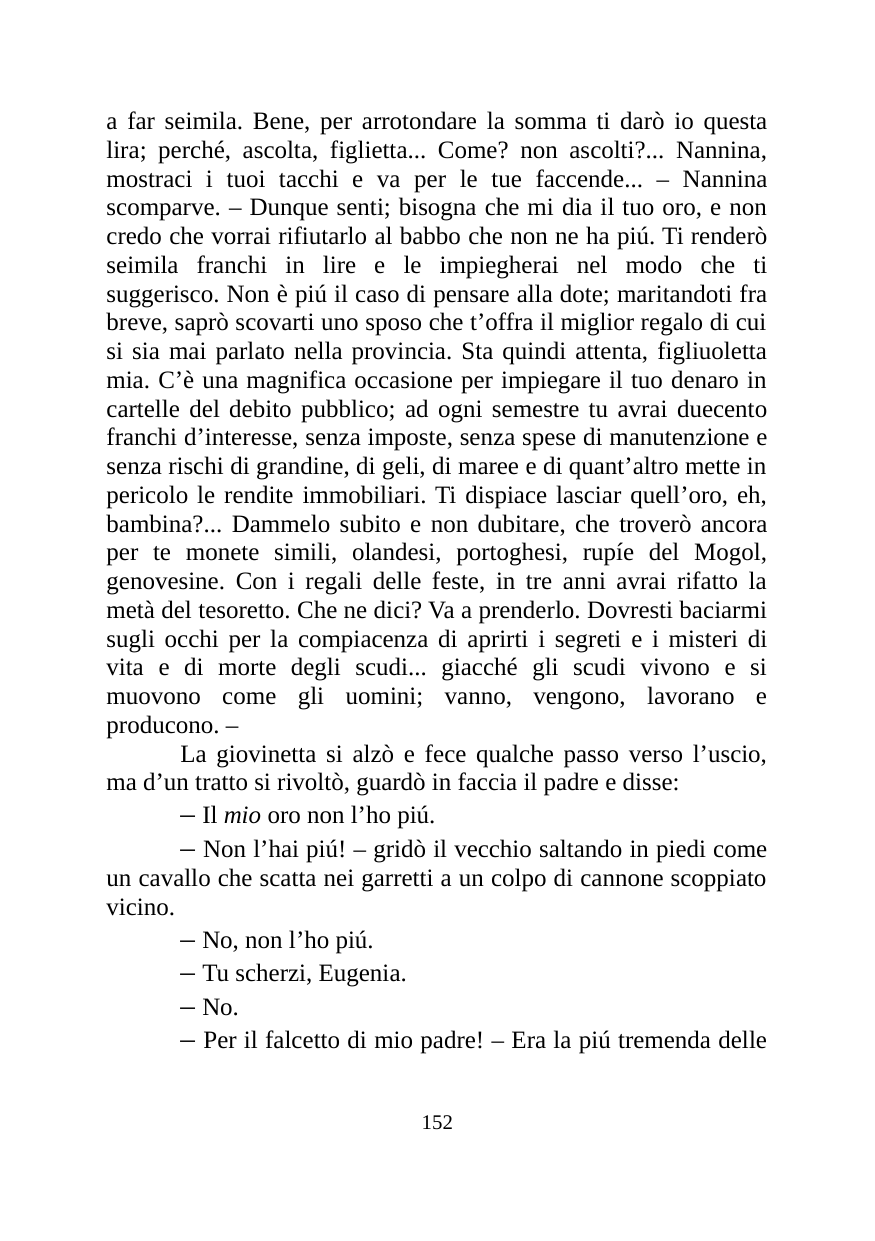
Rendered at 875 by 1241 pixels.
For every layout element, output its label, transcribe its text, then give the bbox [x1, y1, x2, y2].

text – No, non l’ho piú. [106, 921, 768, 954]
text – Per il falcetto di mio padre! – Era la piú tremenda delle [106, 1021, 768, 1055]
text a far seimila. Bene, per arrotondare la somma ti darò io questa lira; perché, ascolta, figlietta... Come? non ascolti?... Nannina, mostraci i tuoi tacchi e va per le tue faccende... – Nannina scomparve. – Dunque senti; bisogna che mi dia il tuo oro, e non credo che vorrai rifiutarlo al babbo che non ne ha piú. Ti renderò seimila franchi in lire e le impiegherai nel modo che ti suggerisco. Non è piú il caso di pensare alla dote; maritandoti fra breve, saprò scovarti uno sposo che t’offra il miglior regalo di cui si sia mai parlato nella provincia. Sta quindi attenta, figliuoletta mia. C’è una magnifica occasione per impiegare il tuo denaro in cartelle del debito pubblico; ad ogni semestre tu avrai duecento franchi d’interesse, senza imposte, senza spese di manutenzione e senza rischi di grandine, di geli, di maree e di quant’altro mette in pericolo le rendite immobiliari. Ti dispiace lasciar quell’oro, eh, bambina?... Dammelo subito e non dubitare, che troverò ancora per te monete simili, olandesi, portoghesi, rupíe del Mogol, genovesine. Con i regali delle feste, in tre anni avrai rifatto la metà del tesoretto. Che ne dici? Va a prenderlo. Dovresti baciarmi sugli occhi per la compiacenza di aprirti i segreti e i misteri di vita e di morte degli scudi... giacché gli scudi vivono e si muovono come gli uomini; vanno, vengono, lavorano e producono. – [106, 106, 768, 739]
text – Il mio oro non l’ho piú. [106, 796, 768, 830]
text – Tu scherzi, Eugenia. [106, 954, 768, 988]
text – No. [106, 988, 768, 1021]
text La giovinetta si alzò e fece qualche passo verso l’uscio, ma d’un tratto si rivoltò, guardò in faccia il padre e disse: [106, 739, 768, 796]
text – Non l’hai piú! – gridò il vecchio saltando in piedi come un cavallo che scatta nei garretti a un colpo di cannone scoppiato vicino. [106, 830, 768, 921]
